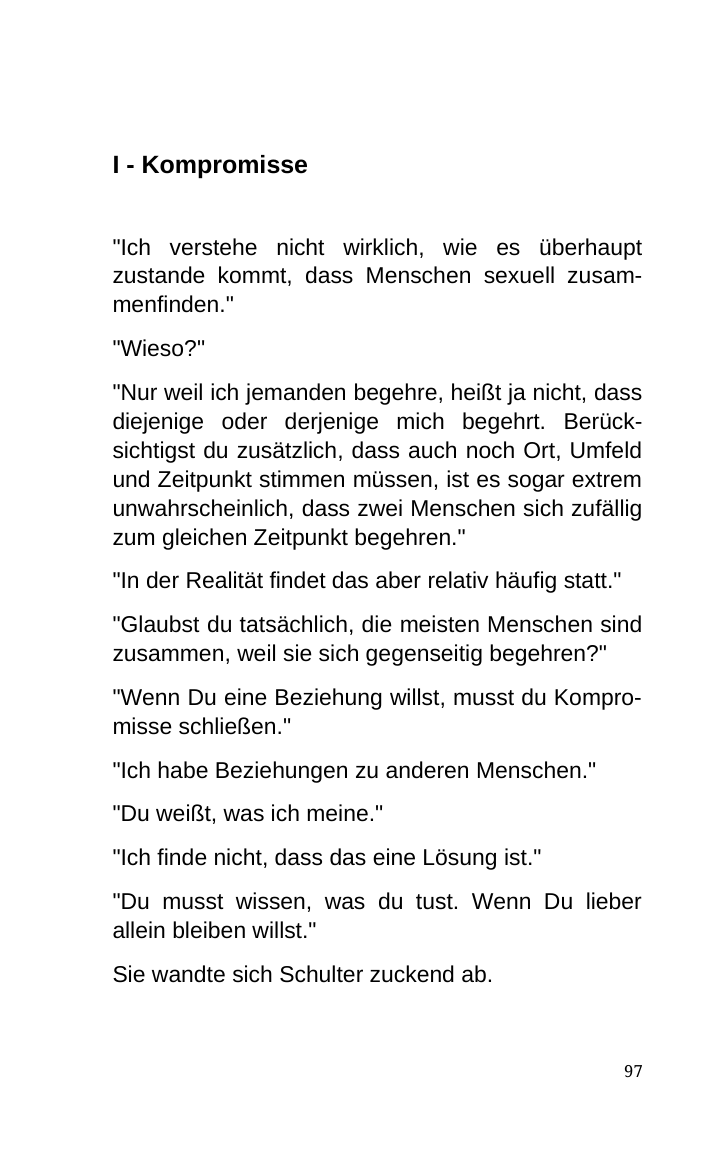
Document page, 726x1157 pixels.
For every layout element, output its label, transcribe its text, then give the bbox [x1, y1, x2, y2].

text "In der Realität findet das aber relativ häufig statt." [112, 567, 642, 594]
text Sie wandte sich Schulter zuckend ab. [112, 961, 642, 987]
text "Wenn Du eine Beziehung willst, musst du Kompro-misse schließen." [112, 684, 642, 739]
text "Nur weil ich jemanden begehre, heißt ja nicht, dass diejenige oder derjenige mich begehrt. Berück-sichtigst du zusätzlich, dass auch noch Ort, Umfeld und Zeitpunkt stimmen müssen, ist es sogar extrem unwahrscheinlich, dass zwei Menschen sich zufällig zum gleichen Zeitpunkt begehren." [112, 379, 642, 550]
text "Wieso?" [112, 335, 642, 361]
text "Du weißt, was ich meine." [112, 800, 642, 827]
text "Glaubst du tatsächlich, die meisten Menschen sind zusammen, weil sie sich gegenseitig begehren?" [112, 611, 642, 666]
text "Ich habe Beziehungen zu anderen Menschen." [112, 757, 642, 783]
text "Ich verstehe nicht wirklich, wie es überhaupt zustande kommt, dass Menschen sexuell zusam-menfinden." [112, 233, 642, 318]
text "Du musst wissen, was du tust. Wenn Du lieber allein bleiben willst." [112, 888, 642, 943]
text "Ich finde nicht, dass das eine Lösung ist." [112, 844, 642, 870]
subtitle I - Kompromisse [112, 150, 642, 179]
